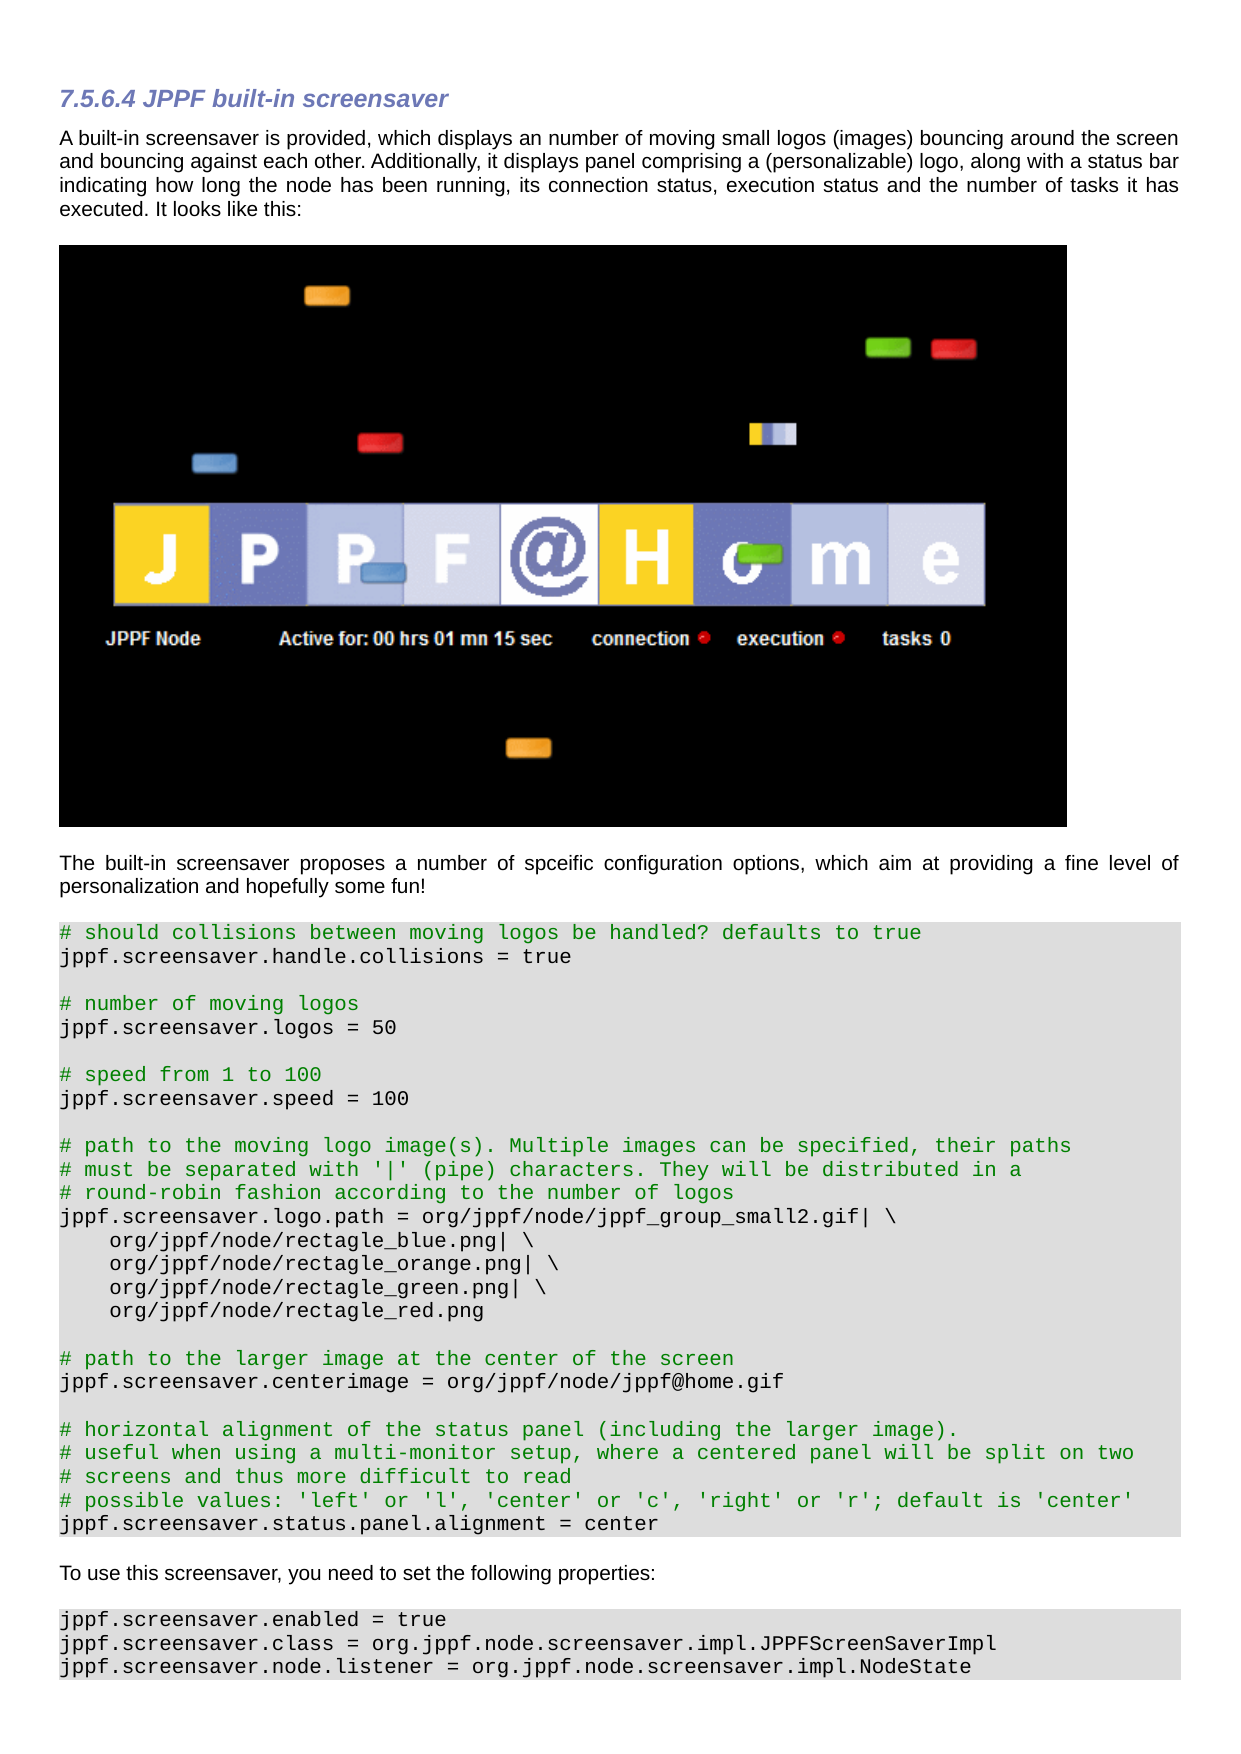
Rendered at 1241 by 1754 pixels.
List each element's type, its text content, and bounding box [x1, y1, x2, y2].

text jppf.screensaver.status.panel.alignment = center [59, 1513, 1181, 1537]
text jppf.screensaver.speed = 100 [59, 1088, 1181, 1111]
text org/jppf/node/rectagle_green.png| \ [59, 1277, 1181, 1301]
text # path to the larger image at the center of the screen [59, 1348, 1181, 1371]
text org/jppf/node/rectagle_blue.png| \ [59, 1229, 1181, 1253]
text jppf.screensaver.centerimage = org/jppf/node/jppf@home.gif [59, 1371, 1181, 1395]
text jppf.screensaver.node.listener = org.jppf.node.screensaver.impl.NodeState [59, 1656, 1181, 1680]
text org/jppf/node/rectagle_orange.png| \ [59, 1253, 1181, 1277]
text jppf.screensaver.enabled = true [59, 1609, 1181, 1632]
text jppf.screensaver.class = org.jppf.node.screensaver.impl.JPPFScreenSaverImpl [59, 1632, 1181, 1656]
text # must be separated with '|' (pipe) characters. They will be distributed in a [59, 1159, 1181, 1182]
text jppf.screensaver.handle.collisions = true [59, 946, 1181, 969]
text # path to the moving logo image(s). Multiple images can be specified, their paths [59, 1135, 1181, 1159]
text A built-in screensaver is provided, which displays an number of moving small logos (images) bouncing around the screen and bouncing against each other. Additionally, it displays panel comprising a (personalizable) logo, along with a status bar indicating how long the node has been running, its connection status, execution status and the number of tasks it has executed. It looks like this: [59, 125, 1181, 221]
text jppf.screensaver.logos = 50 [59, 1017, 1181, 1040]
text org/jppf/node/rectagle_red.png [59, 1301, 1181, 1324]
text # screens and thus more difficult to read [59, 1466, 1181, 1490]
subtitle JPPF built-in screensaver [59, 84, 1181, 113]
picture [59, 245, 1067, 827]
text # possible values: 'left' or 'l', 'center' or 'c', 'right' or 'r'; default is 'center' [59, 1490, 1181, 1513]
text # horizontal alignment of the status panel (including the larger image). [59, 1419, 1181, 1442]
text # should collisions between moving logos be handled? defaults to true [59, 922, 1181, 946]
text The built-in screensaver proposes a number of spceific configuration options, which aim at providing a fine level of personalization and hopefully some fun! [59, 850, 1181, 898]
text # number of moving logos [59, 993, 1181, 1017]
text # useful when using a multi-monitor setup, where a centered panel will be split on two [59, 1442, 1181, 1466]
text To use this screensaver, you need to set the following properties: [59, 1561, 1181, 1585]
text jppf.screensaver.logo.path = org/jppf/node/jppf_group_small2.gif| \ [59, 1206, 1181, 1229]
text # round-robin fashion according to the number of logos [59, 1182, 1181, 1206]
text # speed from 1 to 100 [59, 1064, 1181, 1088]
